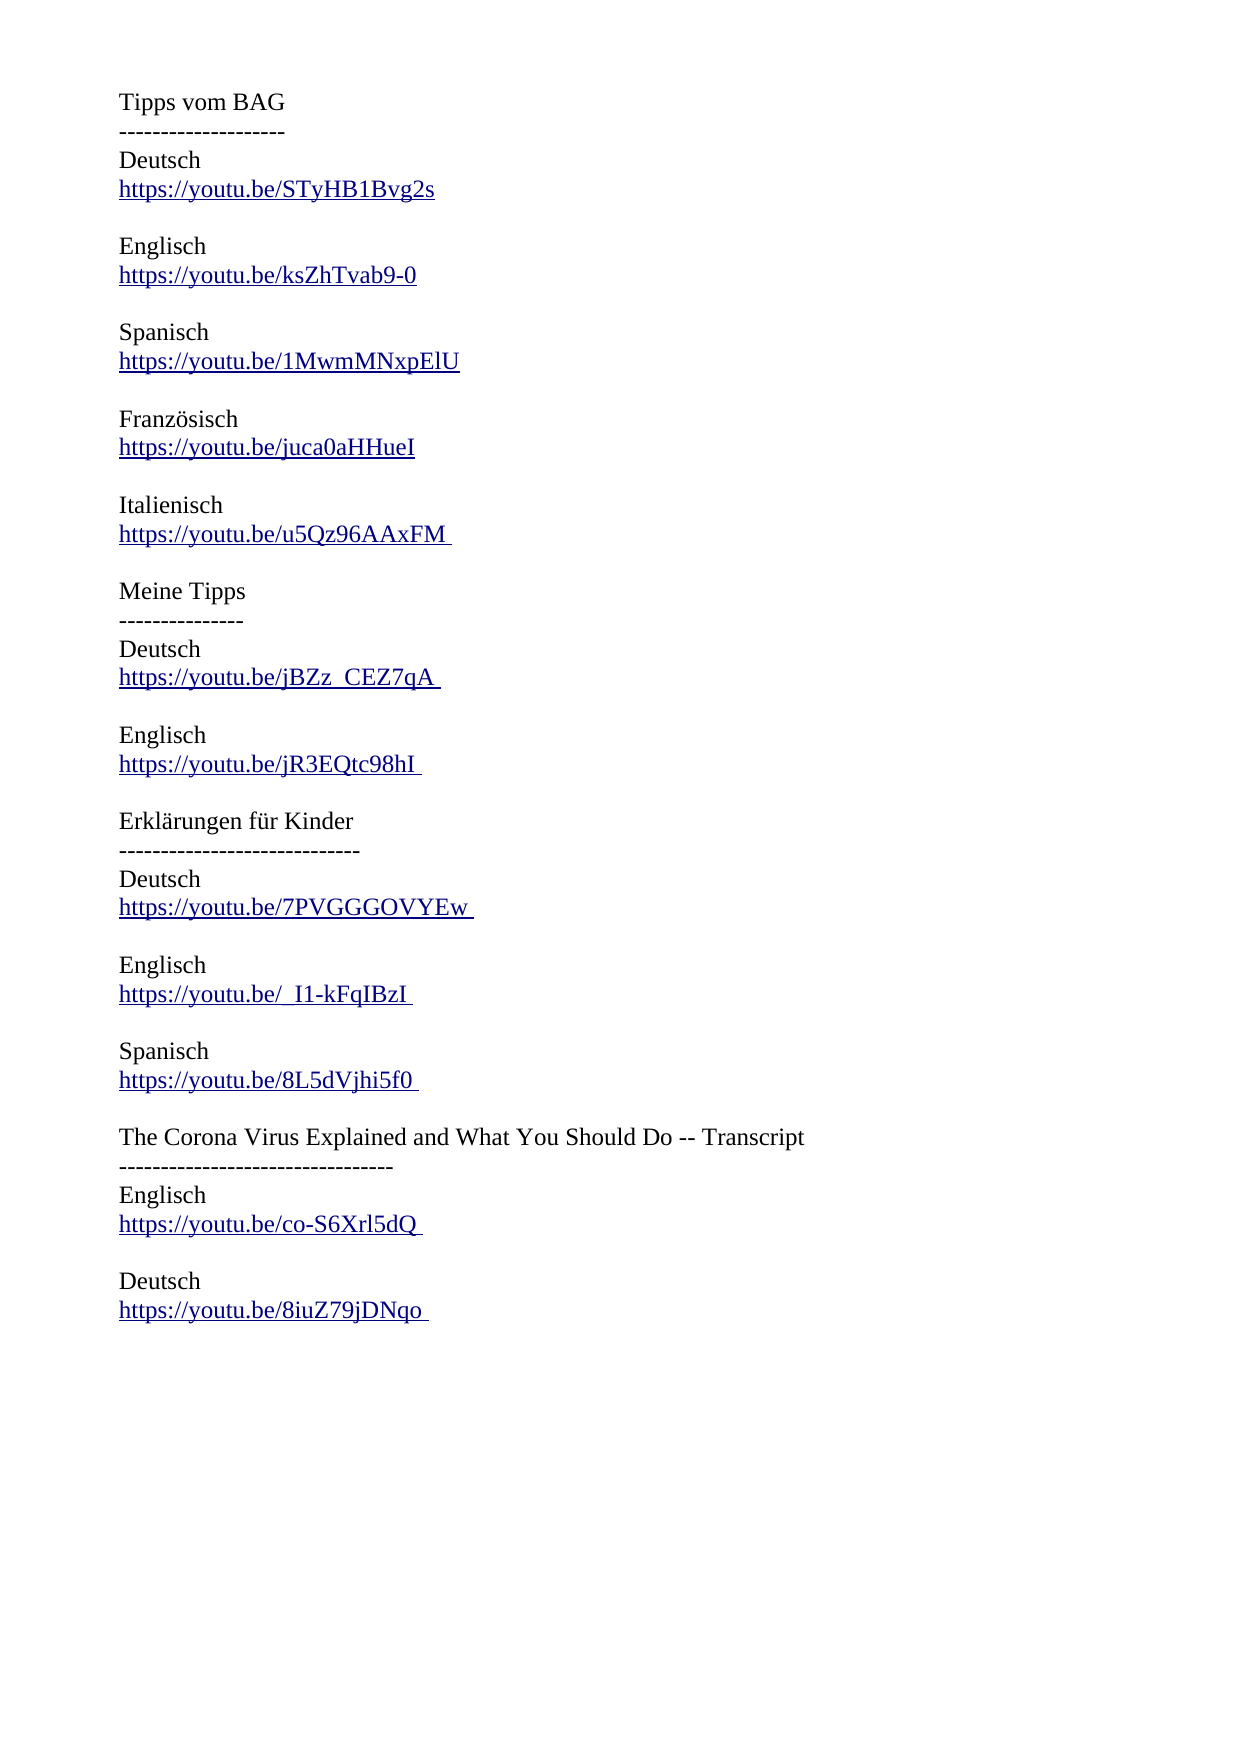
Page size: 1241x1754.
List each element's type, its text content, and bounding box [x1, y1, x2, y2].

text https://youtu.be/u5Qz96AAxFM [119, 519, 1121, 547]
text Deutsch [119, 1266, 1121, 1295]
text --------------------------------- [119, 1151, 1121, 1180]
text Englisch [119, 1180, 1121, 1209]
text Englisch [119, 720, 1121, 749]
text Französisch [119, 404, 1121, 432]
text ----------------------------- [119, 835, 1121, 864]
text Deutsch [119, 634, 1121, 662]
text Tipps vom BAG [119, 87, 1121, 116]
text --------------- [119, 605, 1121, 634]
text https://youtu.be/7PVGGGOVYEw [119, 892, 1121, 921]
text The Corona Virus Explained and What You Should Do -- Transcript [119, 1122, 1121, 1151]
text https://youtu.be/_I1-kFqIBzI [119, 979, 1121, 1007]
text https://youtu.be/8L5dVjhi5f0 [119, 1065, 1121, 1094]
text Italienisch [119, 490, 1121, 519]
text Erklärungen für Kinder [119, 806, 1121, 835]
text https://youtu.be/jR3EQtc98hI [119, 749, 1121, 777]
text https://youtu.be/co-S6Xrl5dQ [119, 1209, 1121, 1237]
text Englisch [119, 950, 1121, 979]
text Spanisch [119, 1036, 1121, 1065]
text https://youtu.be/8iuZ79jDNqo [119, 1295, 1121, 1324]
text Englisch [119, 231, 1121, 260]
text https://youtu.be/STyHB1Bvg2s [119, 174, 1121, 202]
text Spanisch [119, 317, 1121, 346]
text Deutsch [119, 145, 1121, 174]
text Meine Tipps [119, 576, 1121, 605]
text https://youtu.be/1MwmMNxpElU [119, 346, 1121, 375]
text https://youtu.be/jBZz_CEZ7qA [119, 662, 1121, 691]
text https://youtu.be/ksZhTvab9-0 [119, 260, 1121, 289]
text Deutsch [119, 864, 1121, 892]
text https://youtu.be/juca0aHHueI [119, 432, 1121, 461]
text -------------------- [119, 116, 1121, 145]
